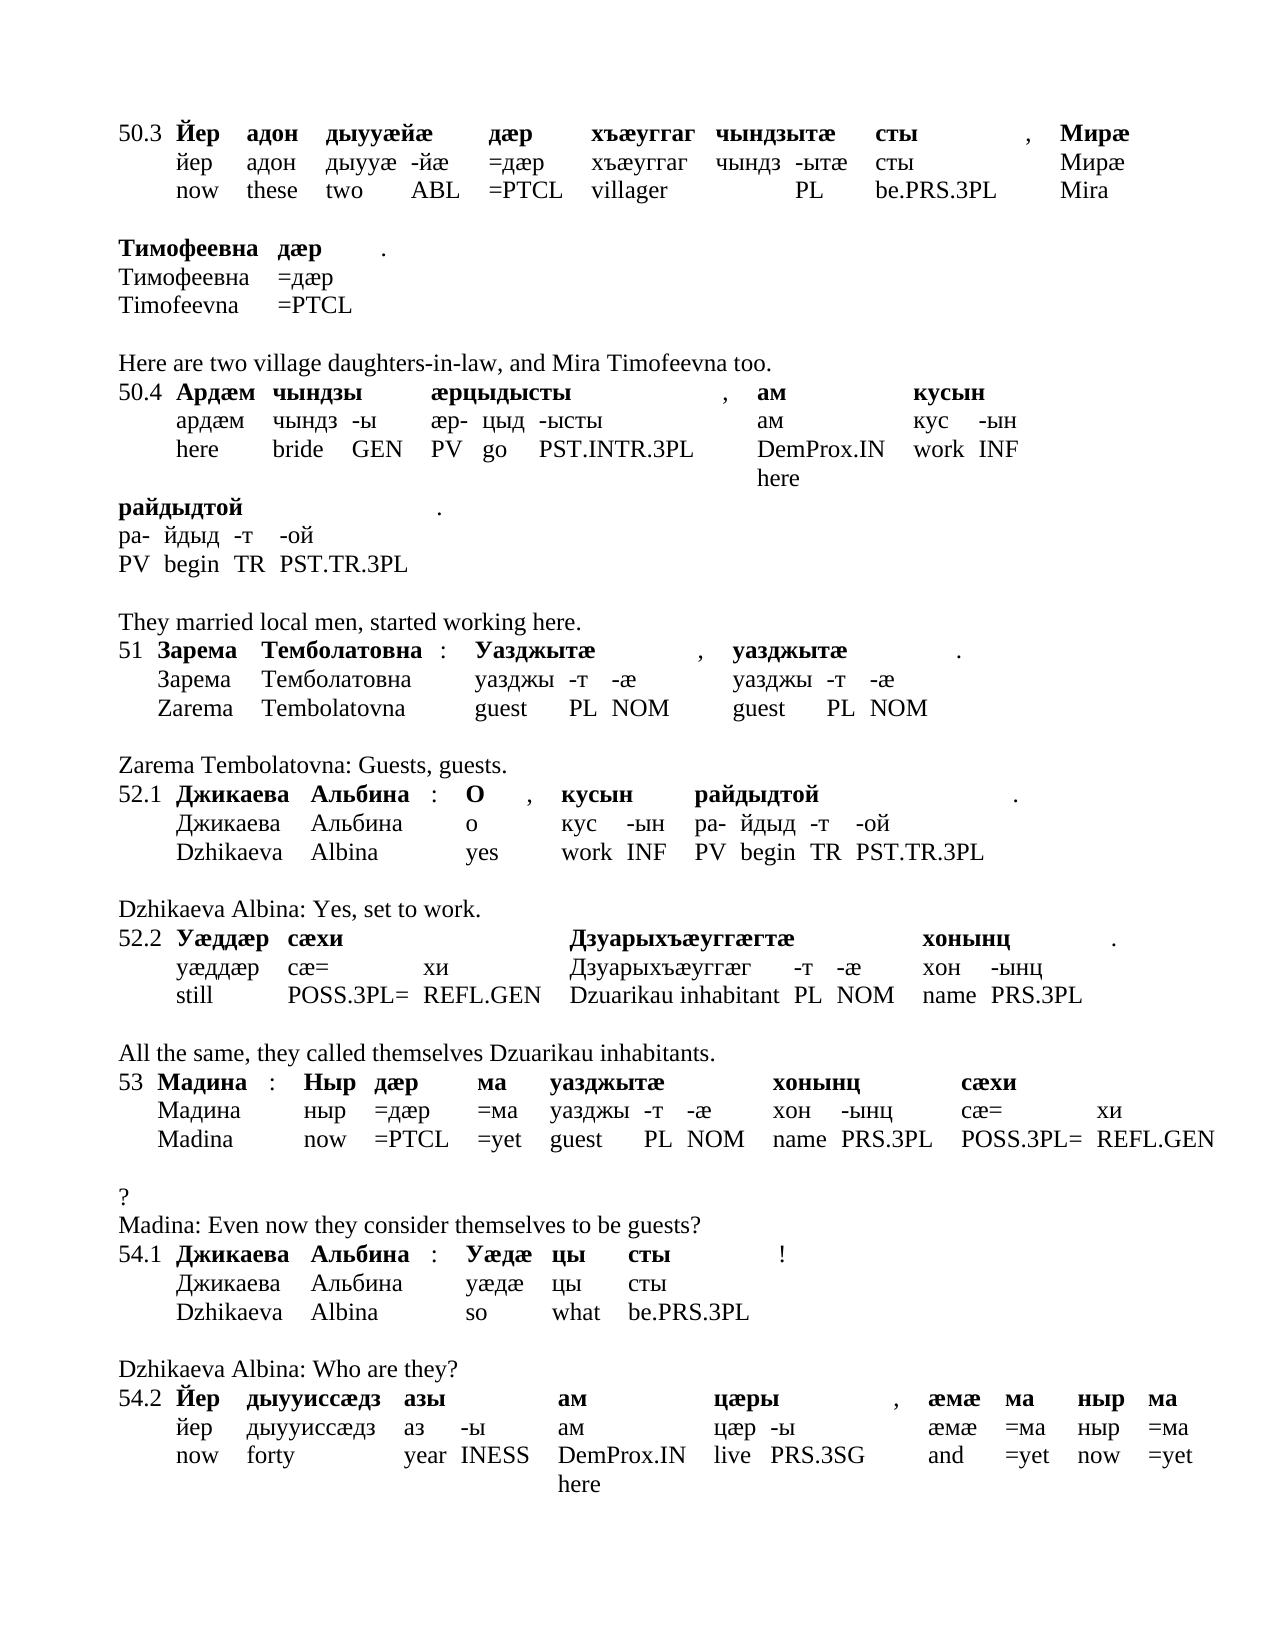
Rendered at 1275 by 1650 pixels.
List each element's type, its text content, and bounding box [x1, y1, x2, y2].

text 53 [118, 1067, 143, 1096]
text name [773, 1124, 827, 1153]
text =дæр [488, 147, 564, 176]
text ма [477, 1067, 536, 1096]
text NOM [836, 981, 895, 1009]
text , [722, 377, 743, 406]
text DemProx.IN [558, 1441, 686, 1469]
text йер [176, 147, 219, 176]
text , [1025, 118, 1046, 147]
text 50.4 [118, 377, 162, 406]
text TR [233, 549, 266, 578]
text : [439, 636, 461, 664]
text чындз [715, 147, 781, 176]
text чындзы [272, 377, 417, 406]
text Мирæ [1060, 147, 1125, 176]
text уæдæ [465, 1268, 524, 1297]
text дæр [277, 233, 367, 262]
text now [303, 1124, 347, 1153]
text цы [552, 1268, 600, 1297]
text Timofeevna [118, 291, 250, 319]
text сæ= [287, 952, 409, 981]
text go [482, 434, 525, 463]
text дæр [488, 118, 577, 147]
text =yet [1148, 1441, 1193, 1469]
text , [526, 779, 547, 808]
text =ма [1148, 1412, 1193, 1441]
text PST.TR.3PL [856, 837, 985, 866]
text -æ [836, 952, 895, 981]
text now [1077, 1441, 1120, 1469]
text -ын [626, 808, 667, 837]
text year [403, 1441, 447, 1469]
text сты [628, 1239, 764, 1268]
text be.PRS.3PL [628, 1297, 750, 1326]
text -ы [770, 1412, 866, 1441]
text азы [403, 1383, 544, 1412]
text Ныр [303, 1067, 360, 1096]
text guest [732, 693, 813, 722]
text хъæуггаг [591, 118, 702, 147]
text Йер [176, 118, 233, 147]
text уазджытæ [732, 636, 942, 664]
text PL [793, 981, 823, 1009]
text yes [465, 837, 499, 866]
text уазджы [474, 664, 555, 693]
text Уазджытæ [474, 636, 684, 664]
text -ой [279, 521, 409, 549]
text адон [246, 118, 312, 147]
text чындзытæ [715, 118, 861, 147]
text 51 [118, 636, 143, 664]
text Альбина [310, 808, 403, 837]
text -т [644, 1096, 673, 1124]
text Dzhikaeva Albina: Who are they? [118, 1354, 1249, 1383]
text Джикаева [176, 1239, 297, 1268]
text Albina [310, 1297, 403, 1326]
text =ма [1005, 1412, 1049, 1441]
text POSS.3PL= [961, 1124, 1083, 1153]
text чындз [272, 406, 338, 434]
text : [269, 1067, 290, 1096]
text кусын [913, 377, 1032, 406]
text now [176, 1441, 219, 1469]
text æр- [431, 406, 468, 434]
text 52.1 [118, 779, 162, 808]
text =yet [1005, 1441, 1049, 1469]
text æмæ [928, 1412, 977, 1441]
text PL [568, 693, 598, 722]
text what [552, 1297, 600, 1326]
text райдыдтой [118, 492, 422, 521]
text so [465, 1297, 524, 1326]
text TR [810, 837, 842, 866]
text кус [561, 808, 613, 837]
text дыууиссæдз [246, 1383, 390, 1412]
text дæр [374, 1067, 463, 1096]
text guest [474, 693, 555, 722]
text PRS.3PL [991, 981, 1083, 1009]
text All the same, they called themselves Dzuarikau inhabitants. [118, 1038, 1249, 1067]
text NOM [611, 693, 670, 722]
text Мадина [157, 1067, 255, 1096]
text йдыд [740, 808, 796, 837]
text PV [694, 837, 726, 866]
text Dzuarikau inhabitant [569, 981, 780, 1009]
text уазджы [549, 1096, 630, 1124]
text Джикаева [176, 808, 283, 837]
text PRS.3PL [841, 1124, 933, 1153]
text -т [810, 808, 842, 837]
text ам [757, 406, 885, 434]
text -æ [869, 664, 928, 693]
text ардæм [176, 406, 245, 434]
text INESS [460, 1441, 530, 1469]
text ам [757, 377, 899, 406]
text REFL.GEN [423, 981, 542, 1009]
text Джикаева [176, 1268, 283, 1297]
text -ы [352, 406, 403, 434]
text now [176, 176, 219, 204]
text хъæуггаг [591, 147, 688, 176]
text -ой [856, 808, 985, 837]
text -т [568, 664, 598, 693]
text Уæддæр [176, 923, 273, 952]
text -т [793, 952, 823, 981]
text Темболатовна [261, 636, 426, 664]
text 54.1 [118, 1239, 162, 1268]
text Темболатовна [261, 664, 412, 693]
text дыууæ [326, 147, 397, 176]
text ма [1148, 1383, 1207, 1412]
text цæры [714, 1383, 879, 1412]
text райдыдтой [694, 779, 999, 808]
text Дзуарыхъæуггæгтæ [569, 923, 909, 952]
text . [380, 233, 401, 262]
text Йер [176, 1383, 233, 1412]
text PV [118, 549, 150, 578]
text хи [1096, 1096, 1215, 1124]
text -æ [687, 1096, 745, 1124]
text сæ= [961, 1096, 1083, 1124]
text 50.3 [118, 118, 162, 147]
text -ын [978, 406, 1019, 434]
text аз [403, 1412, 447, 1441]
text two [326, 176, 397, 204]
text цæр [714, 1412, 756, 1441]
text here [757, 463, 899, 492]
text Альбина [310, 1239, 417, 1268]
text =дæр [374, 1096, 449, 1124]
text Here are two village daughters-in-law, and Mira Timofeevna too. [118, 348, 1249, 377]
text -ытæ [795, 147, 847, 176]
text . [1012, 779, 1033, 808]
text Альбина [310, 779, 417, 808]
text live [714, 1441, 756, 1469]
text PL [644, 1124, 673, 1153]
text guest [549, 1124, 630, 1153]
text Madina: Even now they consider themselves to be guests? [118, 1211, 1249, 1239]
text адон [246, 147, 298, 176]
text ам [558, 1383, 700, 1412]
text ABL [411, 176, 461, 204]
text Dzhikaeva [176, 1297, 283, 1326]
text these [246, 176, 298, 204]
text Уæдæ [465, 1239, 538, 1268]
text ныр [1077, 1383, 1134, 1412]
text . [1111, 923, 1132, 952]
text , [697, 636, 718, 664]
text =yet [477, 1124, 522, 1153]
text Dzhikaeva [176, 837, 283, 866]
text йдыд [164, 521, 220, 549]
text -т [826, 664, 856, 693]
text Зарема [157, 664, 233, 693]
text NOM [687, 1124, 745, 1153]
text begin [740, 837, 796, 866]
text NOM [869, 693, 928, 722]
text уазджытæ [549, 1067, 759, 1096]
text ам [558, 1412, 686, 1441]
text уазджы [732, 664, 813, 693]
text О [465, 779, 513, 808]
text 52.2 [118, 923, 162, 952]
text Ардæм [176, 377, 258, 406]
text сæхи [287, 923, 556, 952]
text here [558, 1469, 700, 1498]
text сæхи [961, 1067, 1229, 1096]
text =дæр [277, 262, 353, 291]
text : [431, 779, 452, 808]
text æрцыдысты [431, 377, 708, 406]
text уæддæр [176, 952, 259, 981]
text ма [1005, 1383, 1063, 1412]
text Zarema [157, 693, 233, 722]
text DemProx.IN [757, 434, 885, 463]
text =PTCL [488, 176, 564, 204]
text сты [875, 118, 1011, 147]
text PL [795, 176, 847, 204]
text Джикаева [176, 779, 297, 808]
text сты [628, 1268, 750, 1297]
text PST.INTR.3PL [539, 434, 694, 463]
text work [913, 434, 964, 463]
text INF [978, 434, 1019, 463]
text REFL.GEN [1096, 1124, 1215, 1153]
text ! [778, 1239, 799, 1268]
text Dzhikaeva Albina: Yes, set to work. [118, 894, 1249, 923]
text Мирæ [1060, 118, 1139, 147]
text хонынц [922, 923, 1097, 952]
text INF [626, 837, 667, 866]
text хонынц [773, 1067, 947, 1096]
text =PTCL [374, 1124, 449, 1153]
text -йæ [411, 147, 461, 176]
text and [928, 1441, 977, 1469]
text Tembolatovna [261, 693, 412, 722]
text Zarema Tembolatovna: Guests, guests. [118, 751, 1249, 779]
text . [956, 636, 977, 664]
text =PTCL [277, 291, 353, 319]
text bride [272, 434, 338, 463]
text GEN [352, 434, 403, 463]
text йер [176, 1412, 219, 1441]
text work [561, 837, 613, 866]
text -ы [460, 1412, 530, 1441]
text , [893, 1383, 914, 1412]
text They married local men, started working here. [118, 607, 1249, 636]
text Альбина [310, 1268, 403, 1297]
text -æ [611, 664, 670, 693]
text -ысты [539, 406, 694, 434]
text =ма [477, 1096, 522, 1124]
text о [465, 808, 499, 837]
text Albina [310, 837, 403, 866]
text forty [246, 1441, 376, 1469]
text Дзуарыхъæуггæг [569, 952, 780, 981]
text хи [423, 952, 542, 981]
text æмæ [928, 1383, 991, 1412]
text цыд [482, 406, 525, 434]
text PV [431, 434, 468, 463]
text хон [922, 952, 977, 981]
text name [922, 981, 977, 1009]
text 54.2 [118, 1383, 162, 1412]
text ра- [694, 808, 726, 837]
text Madina [157, 1124, 241, 1153]
text дыууæйæ [326, 118, 474, 147]
text хон [773, 1096, 827, 1124]
text begin [164, 549, 220, 578]
text Зарема [157, 636, 247, 664]
text PL [826, 693, 856, 722]
text цы [552, 1239, 614, 1268]
text villager [591, 176, 688, 204]
text . [436, 492, 457, 521]
text POSS.3PL= [287, 981, 409, 1009]
text -т [233, 521, 266, 549]
text кусын [561, 779, 681, 808]
text here [176, 434, 245, 463]
text ныр [1077, 1412, 1120, 1441]
text Мадина [157, 1096, 241, 1124]
text Mira [1060, 176, 1125, 204]
text be.PRS.3PL [875, 176, 997, 204]
text PRS.3SG [770, 1441, 866, 1469]
text still [176, 981, 259, 1009]
text Тимофеевна [118, 262, 250, 291]
text PST.TR.3PL [279, 549, 409, 578]
text ныр [303, 1096, 347, 1124]
text Тимофеевна [118, 233, 264, 262]
text дыууиссæдз [246, 1412, 376, 1441]
text -ынц [991, 952, 1083, 981]
text ра- [118, 521, 150, 549]
text ? [118, 1182, 139, 1211]
text : [431, 1239, 452, 1268]
text -ынц [841, 1096, 933, 1124]
text сты [875, 147, 997, 176]
text кус [913, 406, 964, 434]
